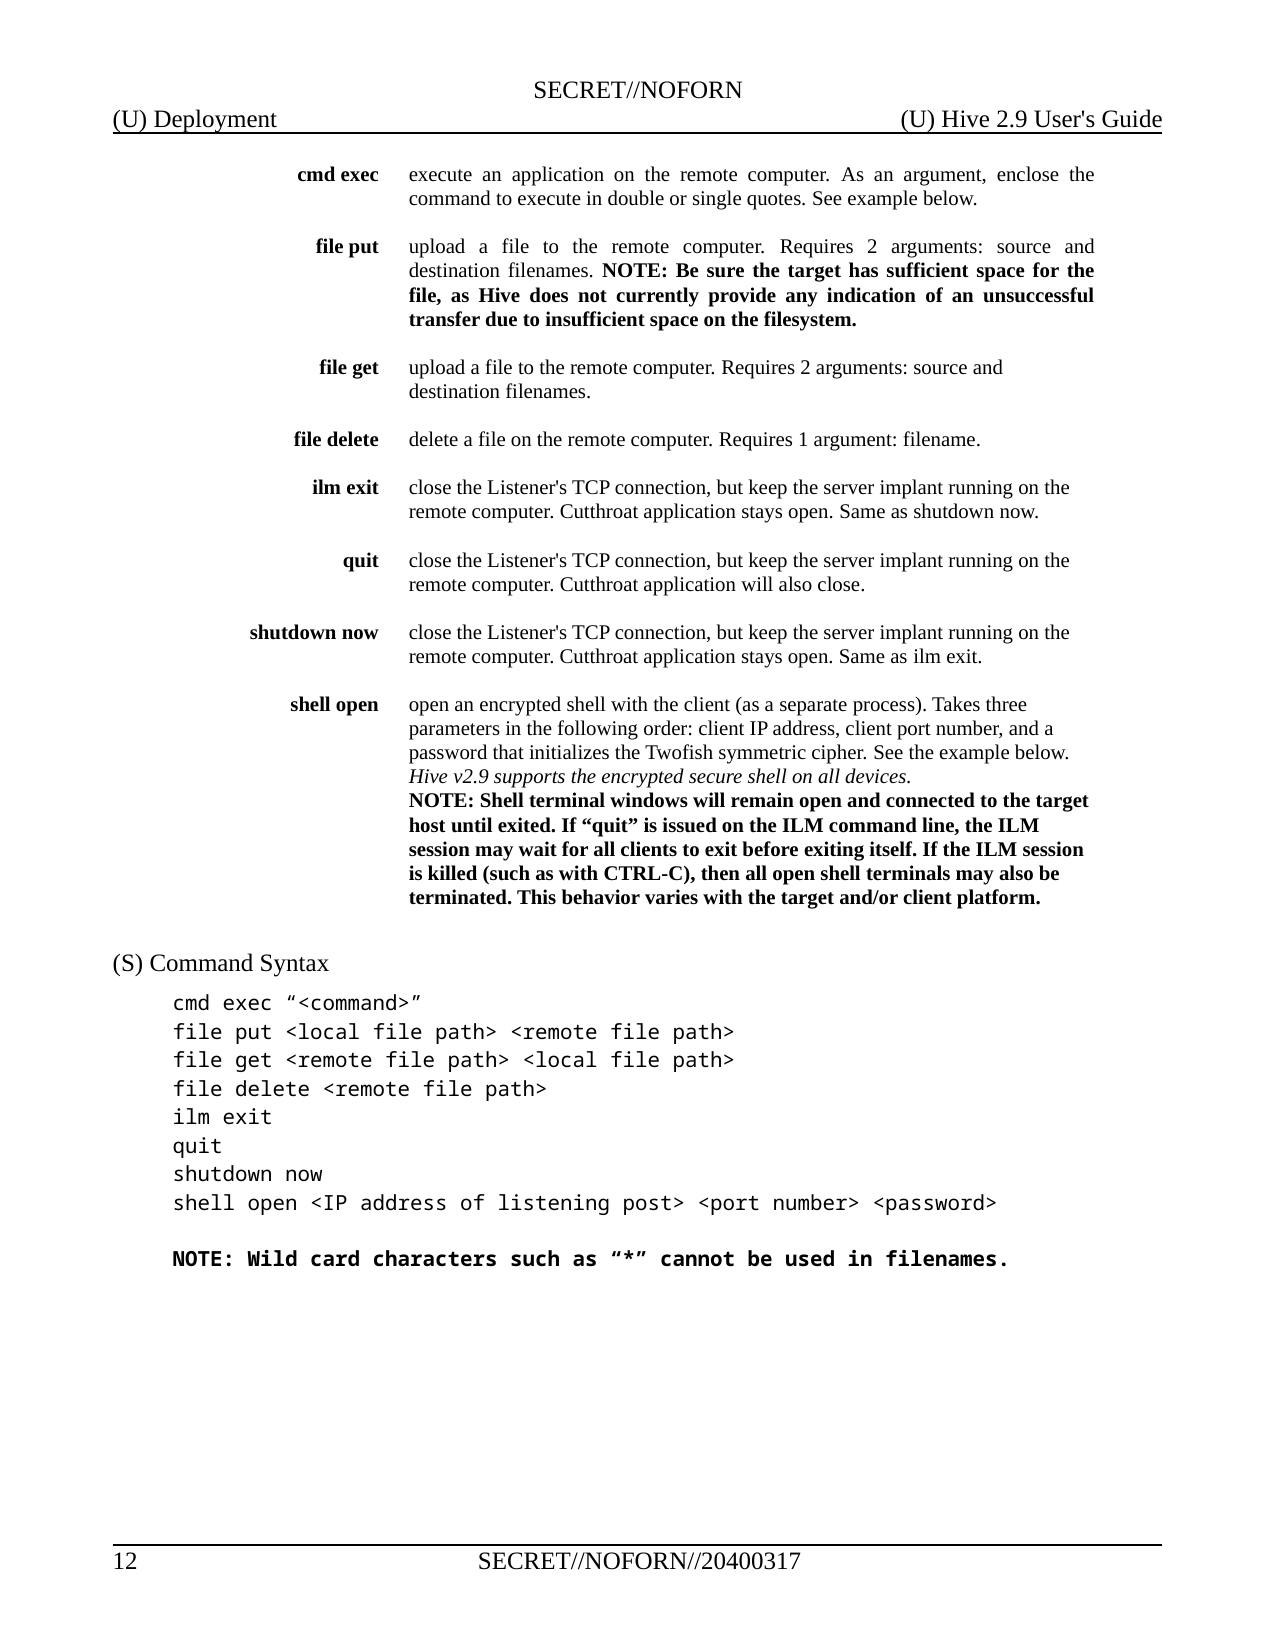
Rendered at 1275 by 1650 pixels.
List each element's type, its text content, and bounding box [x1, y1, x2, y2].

text (S) Command Syntax [112, 948, 1162, 977]
table_cell file get [165, 343, 393, 415]
text ilm exit [142, 1102, 1132, 1131]
text file put <local file path> <remote file path> [142, 1017, 1132, 1045]
table_cell close the Listener's TCP connection, but keep the server implant running on the remote computer. Cutthroat application stays open. Same as ilm exit. [394, 608, 1110, 680]
table_cell upload a file to the remote computer. Requires 2 arguments: source and destination filenames. [394, 343, 1110, 415]
text shutdown now [142, 1159, 1132, 1188]
table_header cmd exec [165, 150, 393, 222]
table_cell file put [165, 222, 393, 343]
table_cell upload a file to the remote computer. Requires 2 arguments: source and destination filenames. NOTE: Be sure the target has sufficient space for the file, as Hive does not currently provide any indication of an unsuccessful transfer due to insufficient space on the filesystem. [394, 222, 1110, 343]
text cmd exec “<command>” [142, 988, 1132, 1017]
text file get <remote file path> <local file path> [142, 1045, 1132, 1074]
table_cell close the Listener's TCP connection, but keep the server implant running on the remote computer. Cutthroat application stays open. Same as shutdown now. [394, 463, 1110, 536]
table_cell ilm exit [165, 463, 393, 536]
table_cell file delete [165, 415, 393, 463]
table_cell delete a file on the remote computer. Requires 1 argument: filename. [394, 415, 1110, 463]
text file delete <remote file path> [142, 1074, 1132, 1102]
table_cell open an encrypted shell with the client (as a separate process). Takes three parameters in the following order: client IP address, client port number, and a password that initializes the Twofish symmetric cipher. See the example below. Hive v2.9 supports the encrypted secure shell on all devices. NOTE: Shell terminal windows will remain open and connected to the target host until exited. If “quit” is issued on the ILM command line, the ILM session may wait for all clients to exit before exiting itself. If the ILM session is killed (such as with CTRL-C), then all open shell terminals may also be terminated. This behavior varies with the target and/or client platform. [394, 680, 1110, 921]
text shell open <IP address of listening post> <port number> <password> [142, 1188, 1132, 1216]
table_cell shutdown now [165, 608, 393, 680]
text NOTE: Wild card characters such as “*” cannot be used in filenames. [142, 1244, 1132, 1273]
table_cell close the Listener's TCP connection, but keep the server implant running on the remote computer. Cutthroat application will also close. [394, 536, 1110, 608]
text quit [142, 1131, 1132, 1159]
table_cell quit [165, 536, 393, 608]
table_header execute an application on the remote computer. As an argument, enclose the command to execute in double or single quotes. See example below. [394, 150, 1110, 222]
table_cell shell open [165, 680, 393, 921]
